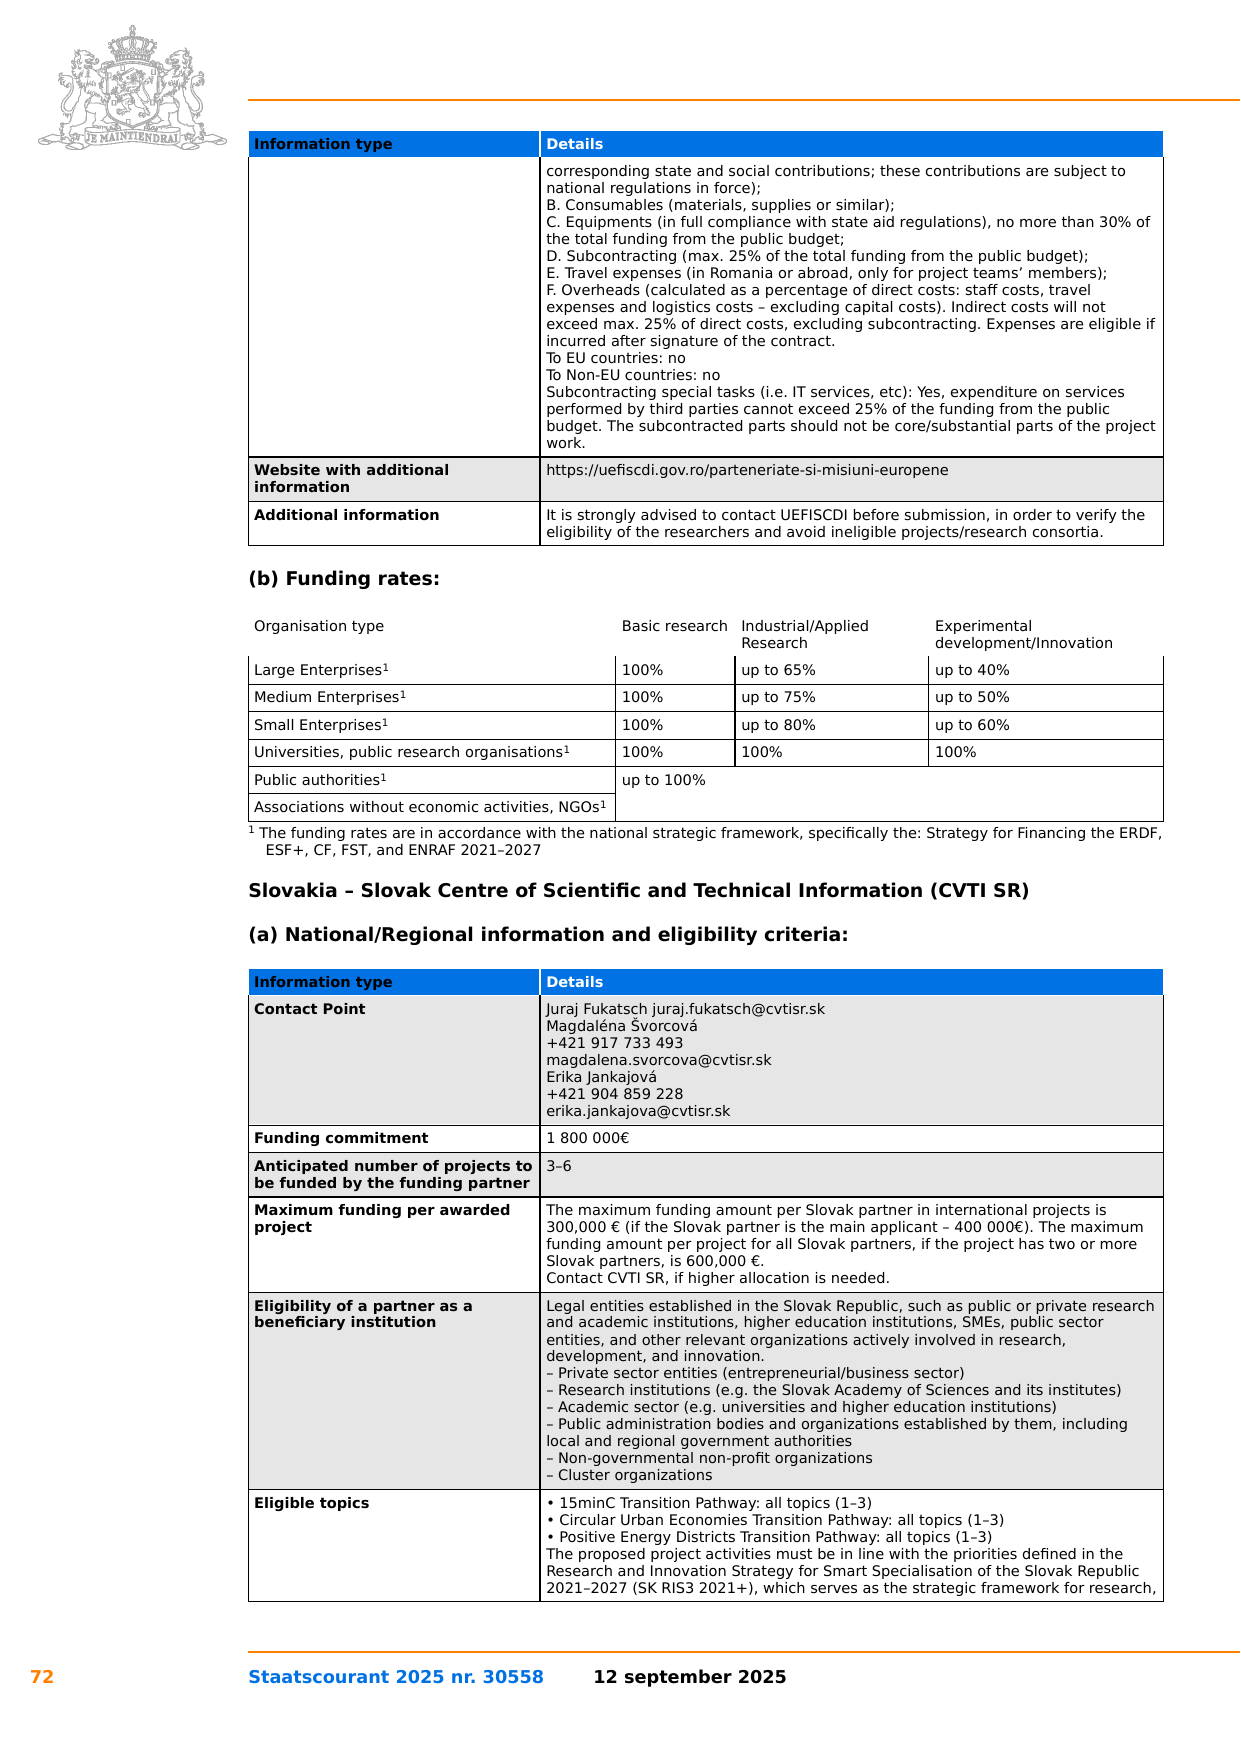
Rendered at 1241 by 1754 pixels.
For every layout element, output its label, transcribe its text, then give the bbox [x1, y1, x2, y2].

subtitle (b) Funding rates: [248, 568, 1163, 590]
table_cell The maximum funding amount per Slovak partner in international projects is 300,000 € (if the Slovak partner is the main applicant – 400 000€). The maximum funding amount per project for all Slovak partners, if the project has two or more Slovak partners, is 600,000 €. Contact CVTI SR, if higher allocation is needed. [541, 1198, 1163, 1292]
table_cell https://uefiscdi.gov.ro/parteneriate-si-misiuni-europene [541, 458, 1163, 501]
table_cell up to 50% [929, 685, 1163, 711]
table_header Details [541, 131, 1163, 157]
table_cell [249, 158, 539, 456]
table_cell up to 75% [736, 685, 928, 711]
table_cell Universities, public research organisations1 [249, 740, 615, 766]
picture [38, 25, 227, 150]
subtitle (a) National/Regional information and eligibility criteria: [248, 924, 1163, 946]
table_cell 100% [616, 657, 734, 684]
table_cell up to 60% [929, 712, 1163, 738]
table_cell Legal entities established in the Slovak Republic, such as public or private research and academic institutions, higher education institutions, SMEs, public sector entities, and other relevant organizations actively involved in research, development, and innovation. – Private sector entities (entrepreneurial/business sector) – Research institutions (e.g. the Slovak Academy of Sciences and its institutes) – Academic sector (e.g. universities and higher education institutions) – Public administration bodies and organizations established by them, including local and regional government authorities – Non-governmental non-profit organizations – Cluster organizations [541, 1293, 1163, 1489]
table_header Information type [249, 131, 539, 157]
table_cell Small Enterprises1 [249, 712, 615, 738]
table_cell up to 100% [616, 767, 1163, 821]
table_cell Website with additional information [249, 458, 539, 501]
table_header Details [541, 969, 1163, 995]
table_cell 3–6 [541, 1153, 1163, 1196]
table_cell 100% [616, 685, 734, 711]
table_cell 100% [616, 712, 734, 738]
table_header Organisation type [249, 613, 615, 656]
table_cell Maximum funding per awarded project [249, 1198, 539, 1292]
table_cell 1 800 000€ [541, 1126, 1163, 1152]
table_cell It is strongly advised to contact UEFISCDI before submission, in order to verify the eligibility of the researchers and avoid ineligible projects/research consortia. [541, 502, 1163, 545]
subtitle Slovakia – Slovak Centre of Scientific and Technical Information (CVTI SR) [248, 880, 1163, 902]
table_cell 100% [929, 740, 1163, 766]
table_header Basic research [616, 613, 734, 656]
table_cell Juraj Fukatsch juraj.fukatsch@cvtisr.sk Magdaléna Švorcová +421 917 733 493 magdalena.svorcova@cvtisr.sk Erika Jankajová +421 904 859 228 erika.jankajova@cvtisr.sk [541, 996, 1163, 1124]
table_header Industrial/Applied Research [736, 613, 928, 656]
table_cell Public authorities1 [249, 767, 615, 793]
table_header Experimental development/Innovation [929, 613, 1163, 656]
table_cell 100% [616, 740, 734, 766]
table_cell up to 80% [736, 712, 928, 738]
table_cell Eligibility of a partner as a beneficiary institution [249, 1293, 539, 1489]
table_cell up to 65% [736, 657, 928, 684]
table_header Information type [249, 969, 539, 995]
table_cell Large Enterprises1 [249, 657, 615, 684]
table_cell up to 40% [929, 657, 1163, 684]
table_cell Associations without economic activities, NGOs1 [249, 794, 615, 821]
table_cell 100% [736, 740, 928, 766]
table_cell Medium Enterprises1 [249, 685, 615, 711]
table_cell Anticipated number of projects to be funded by the funding partner [249, 1153, 539, 1196]
table_cell Funding commitment [249, 1126, 539, 1152]
table_cell Eligible topics [249, 1490, 539, 1601]
table_cell Contact Point [249, 996, 539, 1124]
table_cell • 15minC Transition Pathway: all topics (1–3) • Circular Urban Economies Transition Pathway: all topics (1–3) • Positive Energy Districts Transition Pathway: all topics (1–3) The proposed project activities must be in line with the priorities defined in the Research and Innovation Strategy for Smart Specialisation of the Slovak Republic 2021–2027 (SK RIS3 2021+), which serves as the strategic framework for research, [541, 1490, 1163, 1601]
table_cell 1 The funding rates are in accordance with the national strategic framework, specifically the: Strategy for Financing the ERDF, ESF+, CF, FST, and ENRAF 2021–2027 [248, 822, 1163, 858]
table_cell corresponding state and social contributions; these contributions are subject to national regulations in force); B. Consumables (materials, supplies or similar); C. Equipments (in full compliance with state aid regulations), no more than 30% of the total funding from the public budget; D. Subcontracting (max. 25% of the total funding from the public budget); E. Travel expenses (in Romania or abroad, only for project teams’ members); F. Overheads (calculated as a percentage of direct costs: staff costs, travel expenses and logistics costs – excluding capital costs). Indirect costs will not exceed max. 25% of direct costs, excluding subcontracting. Expenses are eligible if incurred after signature of the contract. To EU countries: no To Non-EU countries: no Subcontracting special tasks (i.e. IT services, etc): Yes, expenditure on services performed by third parties cannot exceed 25% of the funding from the public budget. The subcontracted parts should not be core/substantial parts of the project work. [541, 158, 1163, 456]
table_cell Additional information [249, 502, 539, 545]
